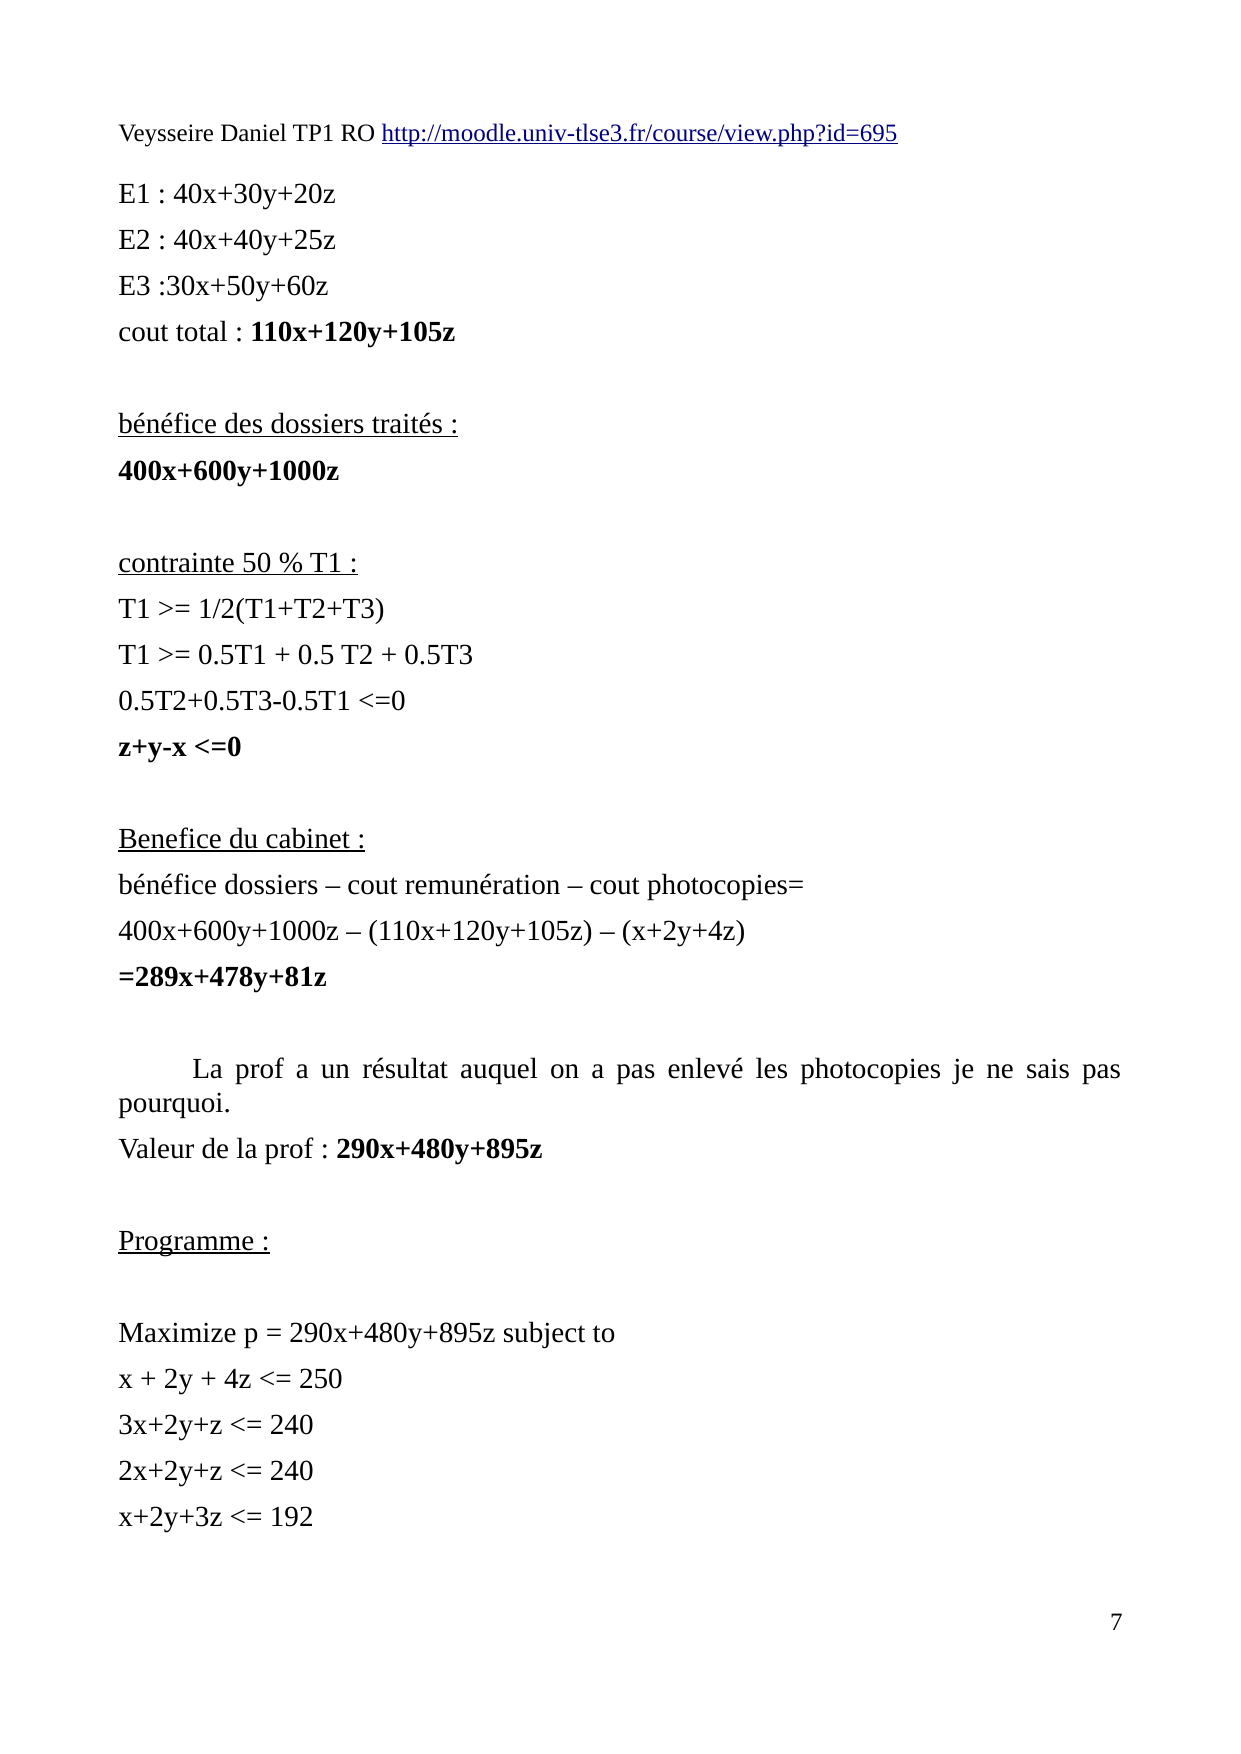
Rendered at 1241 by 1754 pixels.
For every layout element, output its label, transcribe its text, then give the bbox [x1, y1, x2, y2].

text Benefice du cabinet : [118, 821, 1122, 854]
text Programme : [118, 1223, 1122, 1256]
text La prof a un résultat auquel on a pas enlevé les photocopies je ne sais pas pourquoi. [118, 1051, 1122, 1118]
text E2 : 40x+40y+25z [118, 222, 1122, 256]
text =289x+478y+81z [118, 959, 1122, 993]
text E1 : 40x+30y+20z [118, 176, 1122, 210]
text x+2y+3z <= 192 [118, 1499, 1122, 1533]
text 400x+600y+1000z – (110x+120y+105z) – (x+2y+4z) [118, 913, 1122, 947]
text bénéfice des dossiers traités : [118, 407, 1122, 440]
text 3x+2y+z <= 240 [118, 1407, 1122, 1441]
text 400x+600y+1000z [118, 453, 1122, 486]
text T1 >= 0.5T1 + 0.5 T2 + 0.5T3 [118, 637, 1122, 670]
text Maximize p = 290x+480y+895z subject to [118, 1315, 1122, 1348]
text E3 :30x+50y+60z [118, 268, 1122, 302]
text Valeur de la prof : 290x+480y+895z [118, 1131, 1122, 1164]
text z+y-x <=0 [118, 729, 1122, 762]
text 2x+2y+z <= 240 [118, 1453, 1122, 1487]
text contrainte 50 % T1 : [118, 545, 1122, 578]
text T1 >= 1/2(T1+T2+T3) [118, 591, 1122, 624]
text x + 2y + 4z <= 250 [118, 1361, 1122, 1394]
text 0.5T2+0.5T3-0.5T1 <=0 [118, 683, 1122, 716]
text cout total : 110x+120y+105z [118, 314, 1122, 348]
text bénéfice dossiers – cout remunération – cout photocopies= [118, 867, 1122, 901]
